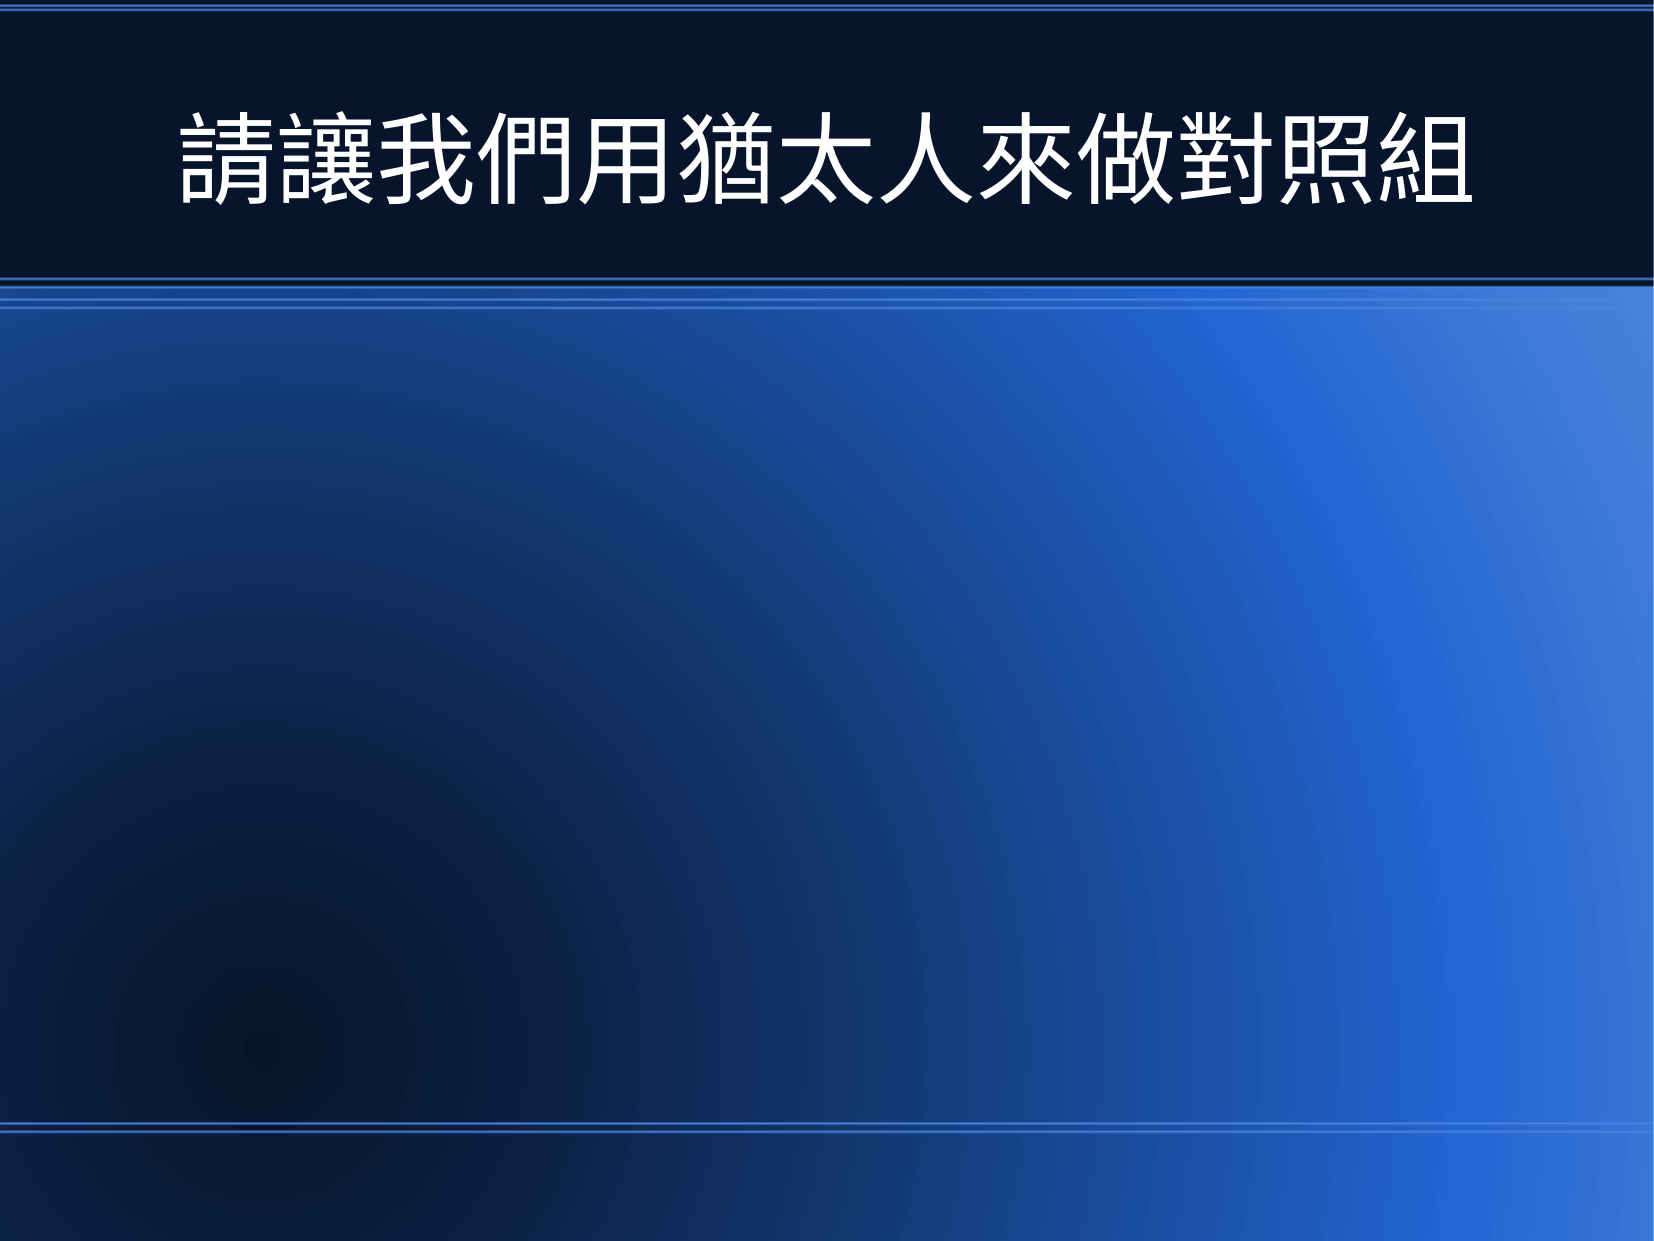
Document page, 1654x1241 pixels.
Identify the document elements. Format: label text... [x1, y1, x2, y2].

title 請讓我們用猶太人來做對照組 [82, 49, 1571, 257]
picture [0, 0, 1654, 1241]
